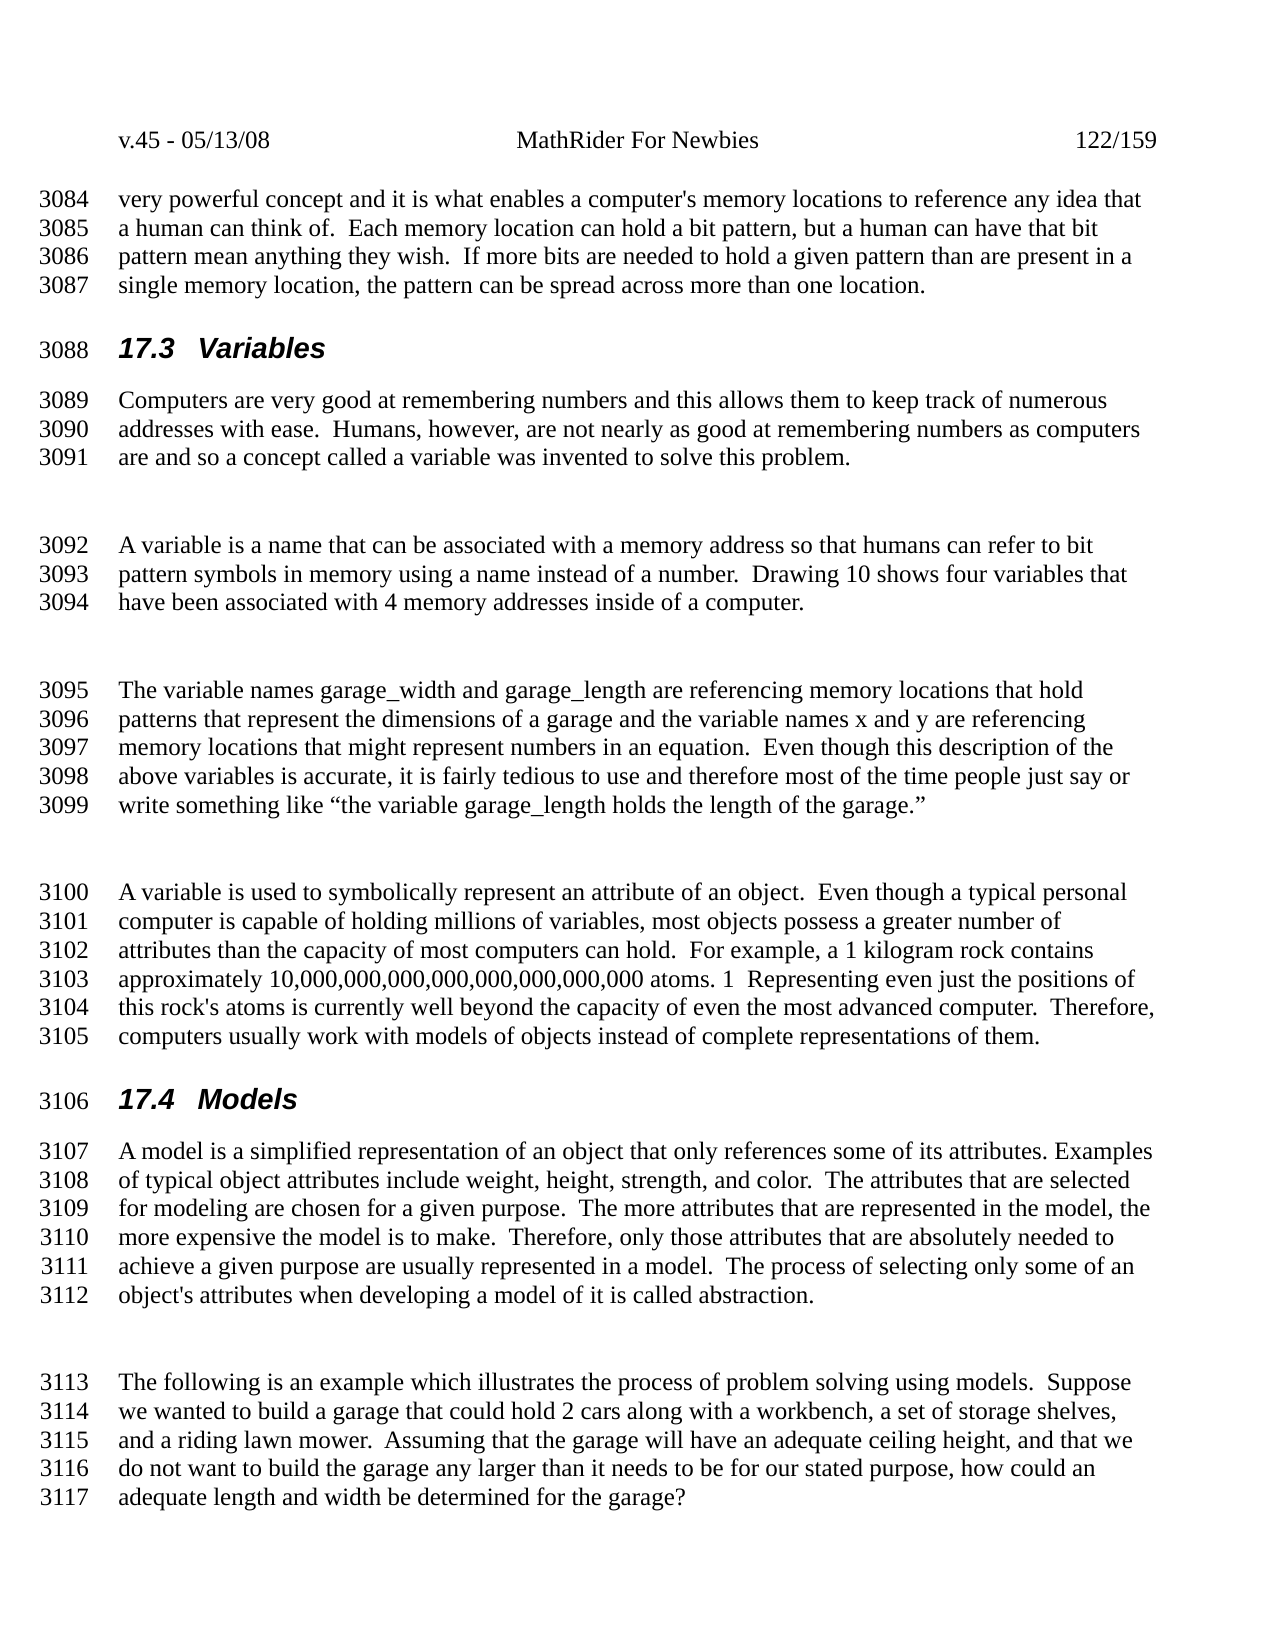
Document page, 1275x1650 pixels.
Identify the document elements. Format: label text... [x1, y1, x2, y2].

text Computers are very good at remembering numbers and this allows them to keep track of numerous addresses with ease. Humans, however, are not nearly as good at remembering numbers as computers are and so a concept called a variable was invented to solve this problem. [118, 385, 1157, 471]
text A variable is a name that can be associated with a memory address so that humans can refer to bit pattern symbols in memory using a name instead of a number. Drawing 10 shows four variables that have been associated with 4 memory addresses inside of a computer. [118, 530, 1157, 616]
text The variable names garage_width and garage_length are referencing memory locations that hold patterns that represent the dimensions of a garage and the variable names x and y are referencing memory locations that might represent numbers in an equation. Even though this description of the above variables is accurate, it is fairly tedious to use and therefore most of the time people just say or write something like “the variable garage_length holds the length of the garage.” [118, 675, 1157, 819]
text A variable is used to symbolically represent an attribute of an object. Even though a typical personal computer is capable of holding millions of variables, most objects possess a greater number of attributes than the capacity of most computers can hold. For example, a 1 kilogram rock contains approximately 10,000,000,000,000,000,000,000,000 atoms. 1 Representing even just the positions of this rock's atoms is currently well beyond the capacity of even the most advanced computer. Therefore, computers usually work with models of objects instead of complete representations of them. [118, 877, 1157, 1050]
subtitle Variables [118, 331, 1157, 365]
subtitle Models [118, 1082, 1157, 1116]
text very powerful concept and it is what enables a computer's memory locations to reference any idea that a human can think of. Each memory location can hold a bit pattern, but a human can have that bit pattern mean anything they wish. If more bits are needed to hold a given pattern than are present in a single memory location, the pattern can be spread across more than one location. [118, 184, 1157, 299]
text The following is an example which illustrates the process of problem solving using models. Suppose we wanted to build a garage that could hold 2 cars along with a workbench, a set of storage shelves, and a riding lawn mower. Assuming that the garage will have an adequate ceiling height, and that we do not want to build the garage any larger than it needs to be for our stated purpose, how could an adequate length and width be determined for the garage? [118, 1367, 1157, 1511]
text A model is a simplified representation of an object that only references some of its attributes. Examples of typical object attributes include weight, height, strength, and color. The attributes that are selected for modeling are chosen for a given purpose. The more attributes that are represented in the model, the more expensive the model is to make. Therefore, only those attributes that are absolutely needed to achieve a given purpose are usually represented in a model. The process of selecting only some of an object's attributes when developing a model of it is called abstraction. [118, 1136, 1157, 1308]
